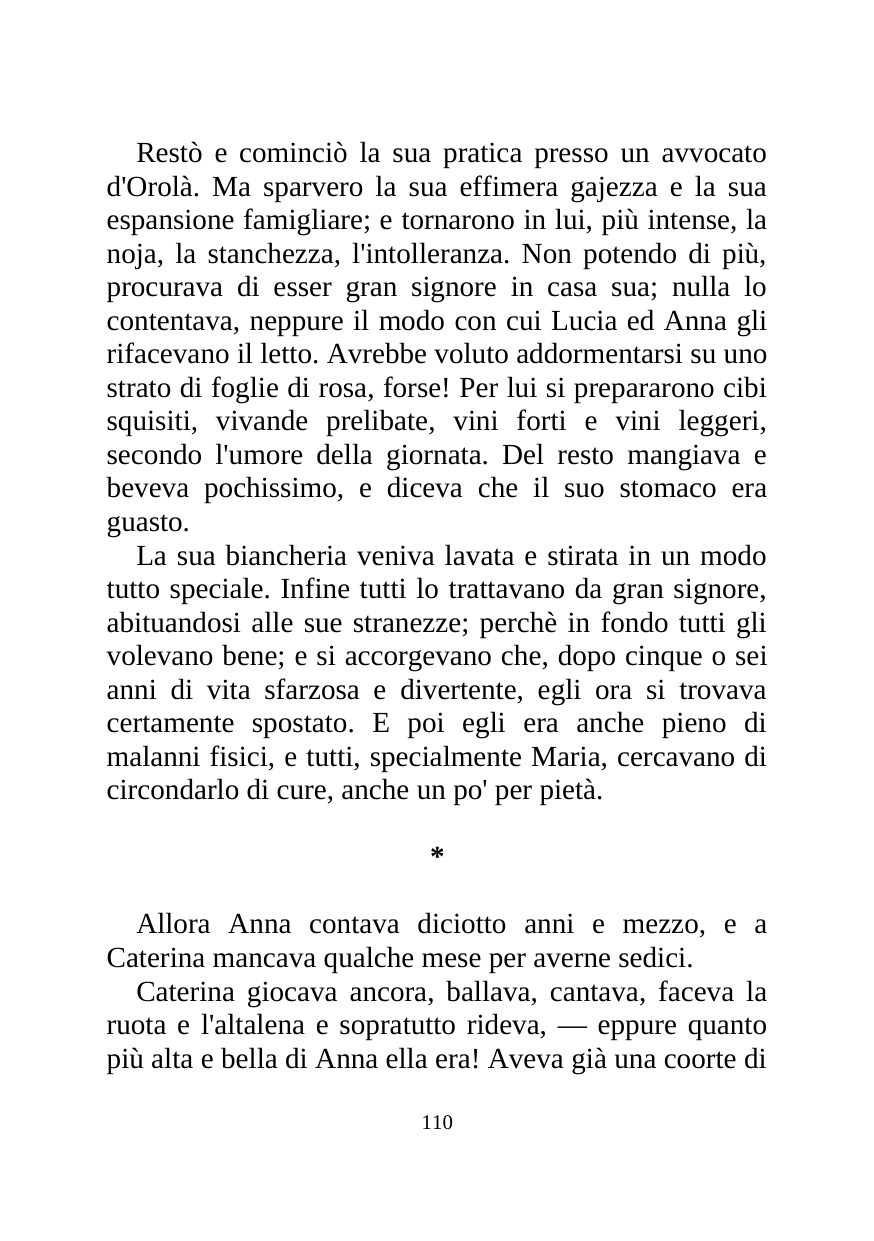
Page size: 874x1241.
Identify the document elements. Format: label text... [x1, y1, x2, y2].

text Restò e cominciò la sua pratica presso un avvocato d'Orolà. Ma sparvero la sua effimera gajezza e la sua espansione famigliare; e tornarono in lui, più intense, la noja, la stanchezza, l'intolleranza. Non potendo di più, procurava di esser gran signore in casa sua; nulla lo contentava, neppure il modo con cui Lucia ed Anna gli rifacevano il letto. Avrebbe voluto addormentarsi su uno strato di foglie di rosa, forse! Per lui si prepararono cibi squisiti, vivande prelibate, vini forti e vini leggeri, secondo l'umore della giornata. Del resto mangiava e beveva pochissimo, e diceva che il suo stomaco era guasto. [106, 135, 768, 538]
text Allora Anna contava diciotto anni e mezzo, e a Caterina mancava qualche mese per averne sedici. [106, 907, 768, 974]
text Caterina giocava ancora, ballava, cantava, faceva la ruota e l'altalena e sopratutto rideva, — eppure quanto più alta e bella di Anna ella era! Aveva già una coorte di [106, 974, 768, 1074]
text * [106, 839, 768, 873]
text La sua biancheria veniva lavata e stirata in un modo tutto speciale. Infine tutti lo trattavano da gran signore, abituandosi alle sue stranezze; perchè in fondo tutti gli volevano bene; e si accorgevano che, dopo cinque o sei anni di vita sfarzosa e divertente, egli ora si trovava certamente spostato. E poi egli era anche pieno di malanni fisici, e tutti, specialmente Maria, cercavano di circondarlo di cure, anche un po' per pietà. [106, 538, 768, 806]
